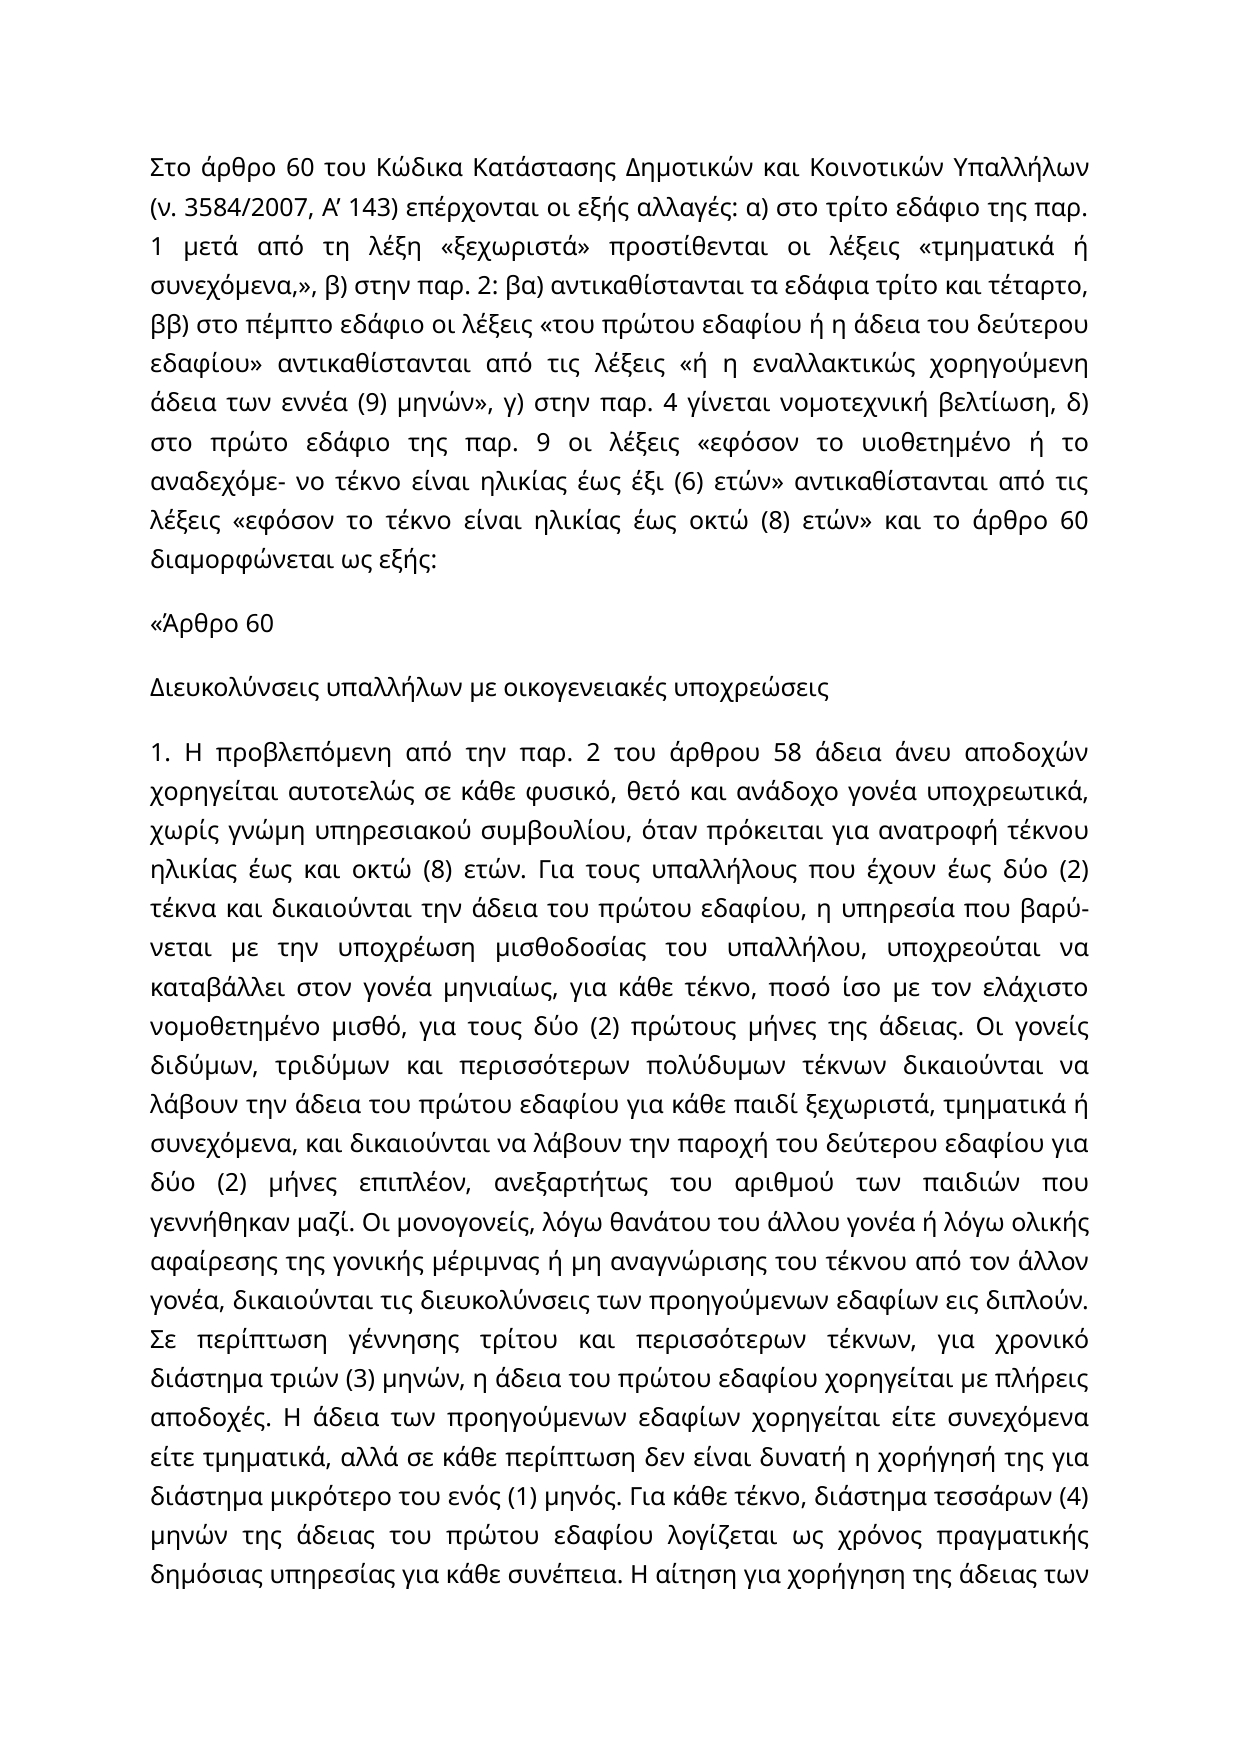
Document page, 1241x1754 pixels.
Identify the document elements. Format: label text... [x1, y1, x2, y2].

text 1. Η προβλεπόμενη από την παρ. 2 του άρθρου 58 άδεια άνευ αποδοχών χορηγείται αυτοτελώς σε κάθε φυσικό, θετό και ανάδοχο γονέα υποχρεωτικά, χωρίς γνώμη υπηρεσιακού συμβουλίου, όταν πρόκειται για ανατροφή τέκνου ηλικίας έως και οκτώ (8) ετών. Για τους υπαλλήλους που έχουν έως δύο (2) τέκνα και δικαιούνται την άδεια του πρώτου εδαφίου, η υπηρεσία που βαρύ- νεται με την υποχρέωση μισθοδοσίας του υπαλλήλου, υποχρεούται να καταβάλλει στον γονέα μηνιαίως, για κάθε τέκνο, ποσό ίσο με τον ελάχιστο νομοθετημένο μισθό, για τους δύο (2) πρώτους μήνες της άδειας. Οι γονείς διδύμων, τριδύμων και περισσότερων πολύδυμων τέκνων δικαιούνται να λάβουν την άδεια του πρώτου εδαφίου για κάθε παιδί ξεχωριστά, τμηματικά ή συνεχόμενα, και δικαιούνται να λάβουν την παροχή του δεύτερου εδαφίου για δύο (2) μήνες επιπλέον, ανεξαρτήτως του αριθμού των παιδιών που γεννήθηκαν μαζί. Οι μονογονείς, λόγω θανάτου του άλλου γονέα ή λόγω ολικής αφαίρεσης της γονικής μέριμνας ή μη αναγνώρισης του τέκνου από τον άλλον γονέα, δικαιούνται τις διευκολύνσεις των προηγούμενων εδαφίων εις διπλούν. Σε περίπτωση γέννησης τρίτου και περισσότερων τέκνων, για χρονικό διάστημα τριών (3) μηνών, η άδεια του πρώτου εδαφίου χορηγείται με πλήρεις αποδοχές. Η άδεια των προηγούμενων εδαφίων χορηγείται είτε συνεχόμενα είτε τμηματικά, αλλά σε κάθε περίπτωση δεν είναι δυνατή η χορήγησή της για διάστημα μικρότερο του ενός (1) μηνός. Για κάθε τέκνο, διάστημα τεσσάρων (4) μηνών της άδειας του πρώτου εδαφίου λογίζεται ως χρόνος πραγματικής δημόσιας υπηρεσίας για κάθε συνέπεια. Η αίτηση για χορήγηση της άδειας των [150, 734, 1090, 1591]
text «Άρθρο 60 [150, 606, 1090, 640]
text Στο άρθρο 60 του Κώδικα Κατάστασης Δημοτικών και Κοινοτικών Υπαλλήλων (ν. 3584/2007, Α’ 143) επέρχονται οι εξής αλλαγές: α) στο τρίτο εδάφιο της παρ. 1 μετά από τη λέξη «ξεχωριστά» προστίθενται οι λέξεις «τμηματικά ή συνεχόμενα,», β) στην παρ. 2: βα) αντικαθίστανται τα εδάφια τρίτο και τέταρτο, ββ) στο πέμπτο εδάφιο οι λέξεις «του πρώτου εδαφίου ή η άδεια του δεύτερου εδαφίου» αντικαθίστανται από τις λέξεις «ή η εναλλακτικώς χορηγούμενη άδεια των εννέα (9) μηνών», γ) στην παρ. 4 γίνεται νομοτεχνική βελτίωση, δ) στο πρώτο εδάφιο της παρ. 9 οι λέξεις «εφόσον το υιοθετημένο ή το αναδεχόμε- νο τέκνο είναι ηλικίας έως έξι (6) ετών» αντικαθίστανται από τις λέξεις «εφόσον το τέκνο είναι ηλικίας έως οκτώ (8) ετών» και το άρθρο 60 διαμορφώνεται ως εξής: [150, 150, 1090, 576]
text Διευκολύνσεις υπαλλήλων με οικογενειακές υποχρεώσεις [150, 670, 1090, 704]
